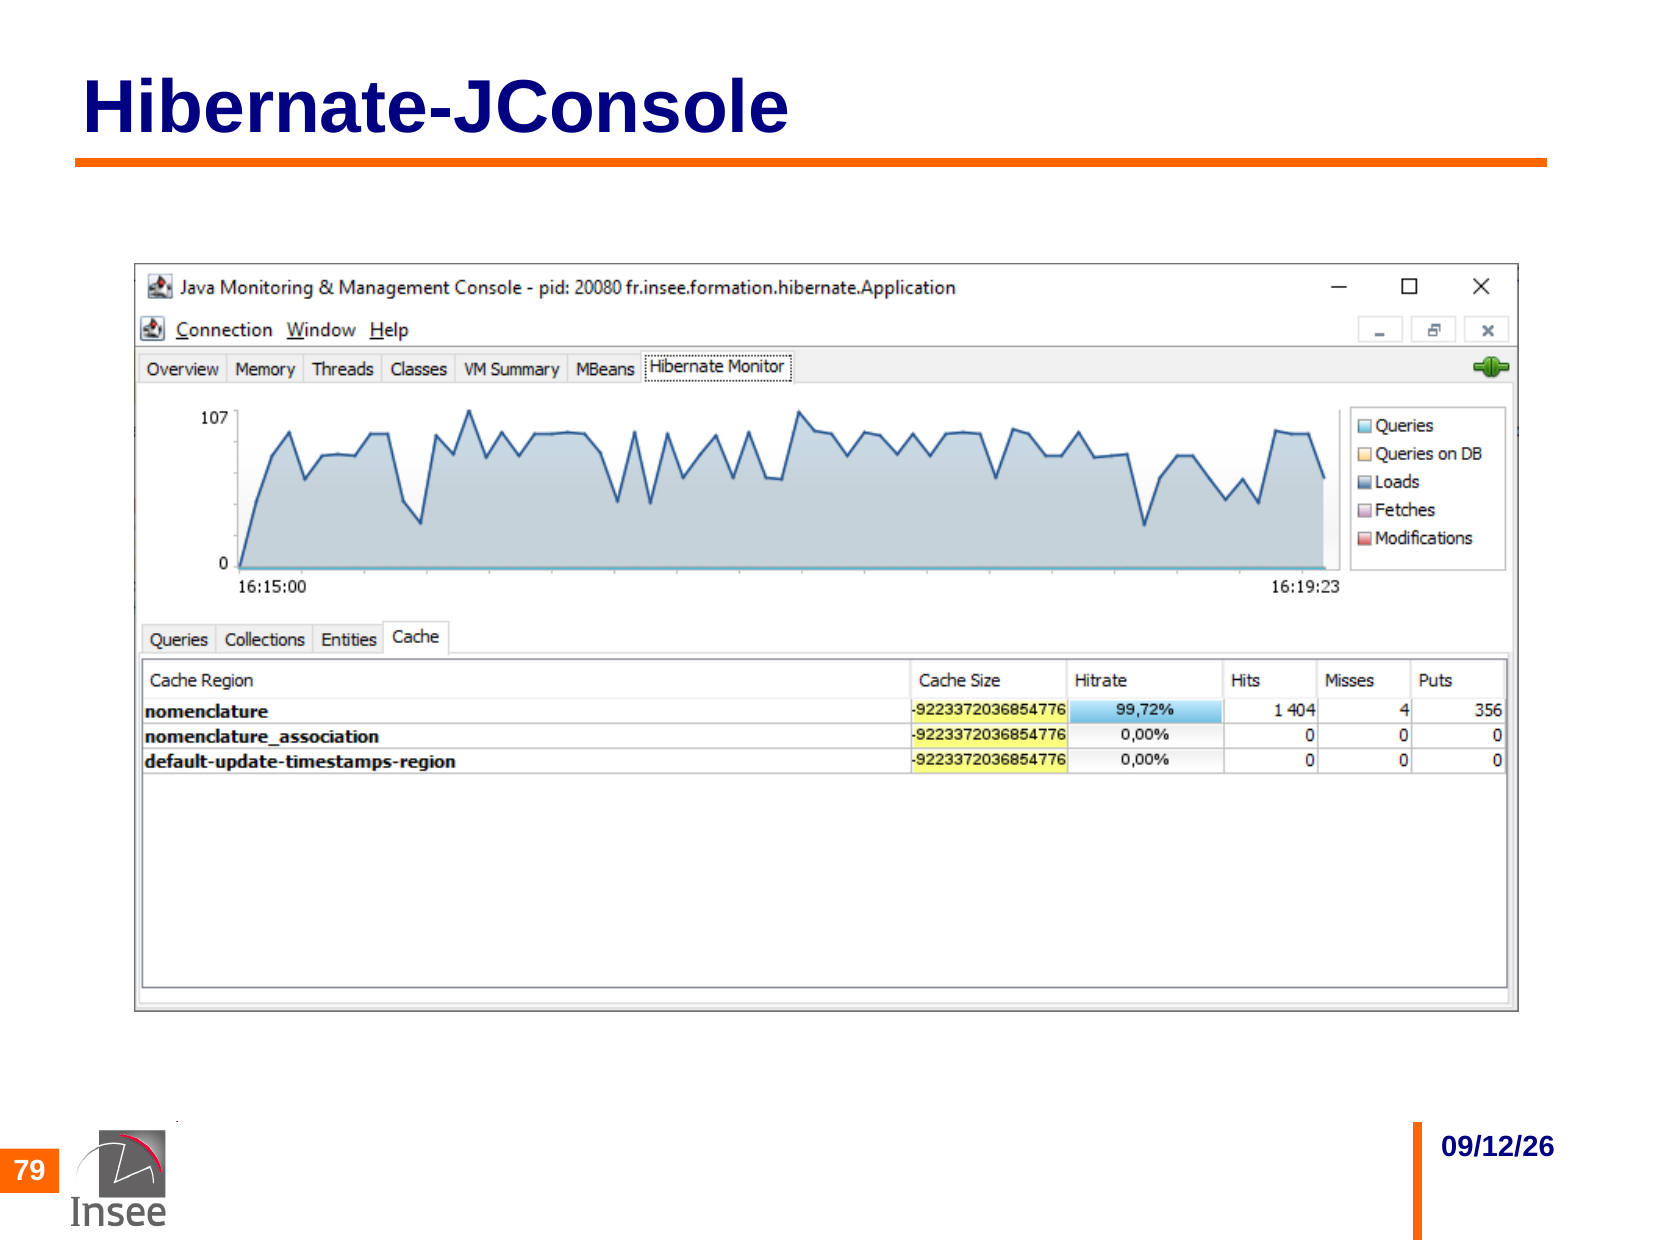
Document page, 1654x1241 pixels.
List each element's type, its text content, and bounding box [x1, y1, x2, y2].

picture [62, 1121, 178, 1241]
picture [134, 263, 1519, 1012]
title Hibernate-JConsole [82, 49, 1619, 163]
